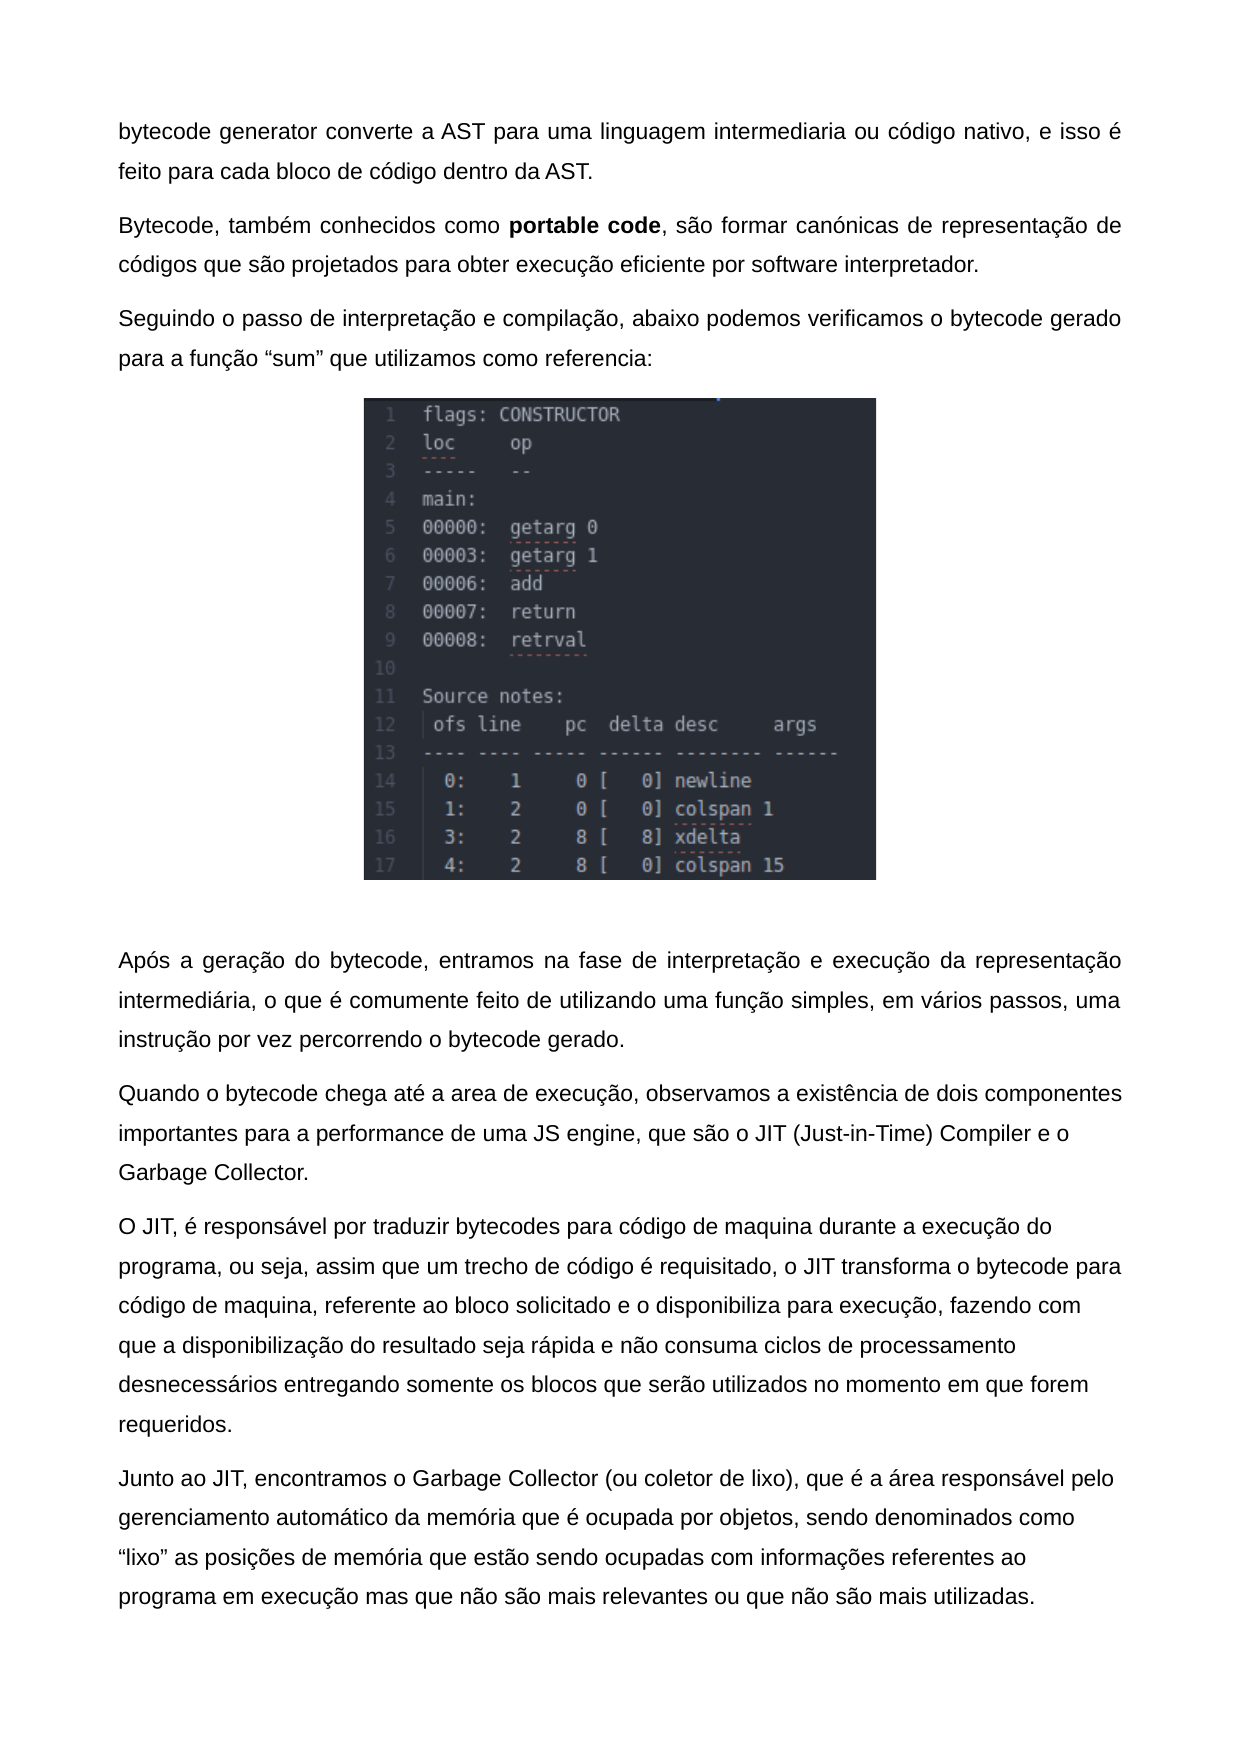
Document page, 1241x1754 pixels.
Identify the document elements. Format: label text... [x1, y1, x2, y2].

picture [363, 398, 877, 880]
text Seguindo o passo de interpretação e compilação, abaixo podemos verificamos o bytecode gerado para a função “sum” que utilizamos como referencia: [118, 305, 1122, 371]
text bytecode generator converte a AST para uma linguagem intermediaria ou código nativo, e isso é feito para cada bloco de código dentro da AST. [118, 118, 1122, 184]
text Junto ao JIT, encontramos o Garbage Collector (ou coletor de lixo), que é a área responsável pelo gerenciamento automático da memória que é ocupada por objetos, sendo denominados como “lixo” as posições de memória que estão sendo ocupadas com informações referentes ao programa em execução mas que não são mais relevantes ou que não são mais utilizadas. [118, 1465, 1122, 1609]
text Após a geração do bytecode, entramos na fase de interpretação e execução da representação intermediária, o que é comumente feito de utilizando uma função simples, em vários passos, uma instrução por vez percorrendo o bytecode gerado. [118, 947, 1122, 1052]
text Bytecode, também conhecidos como portable code, são formar canónicas de representação de códigos que são projetados para obter execução eficiente por software interpretador. [118, 212, 1122, 277]
text O JIT, é responsável por traduzir bytecodes para código de maquina durante a execução do programa, ou seja, assim que um trecho de código é requisitado, o JIT transforma o bytecode para código de maquina, referente ao bloco solicitado e o disponibiliza para execução, fazendo com que a disponibilização do resultado seja rápida e não consuma ciclos de processamento desnecessários entregando somente os blocos que serão utilizados no momento em que forem requeridos. [118, 1213, 1122, 1437]
text Quando o bytecode chega até a area de execução, observamos a existência de dois componentes importantes para a performance de uma JS engine, que são o JIT (Just-in-Time) Compiler e o Garbage Collector. [118, 1080, 1122, 1186]
